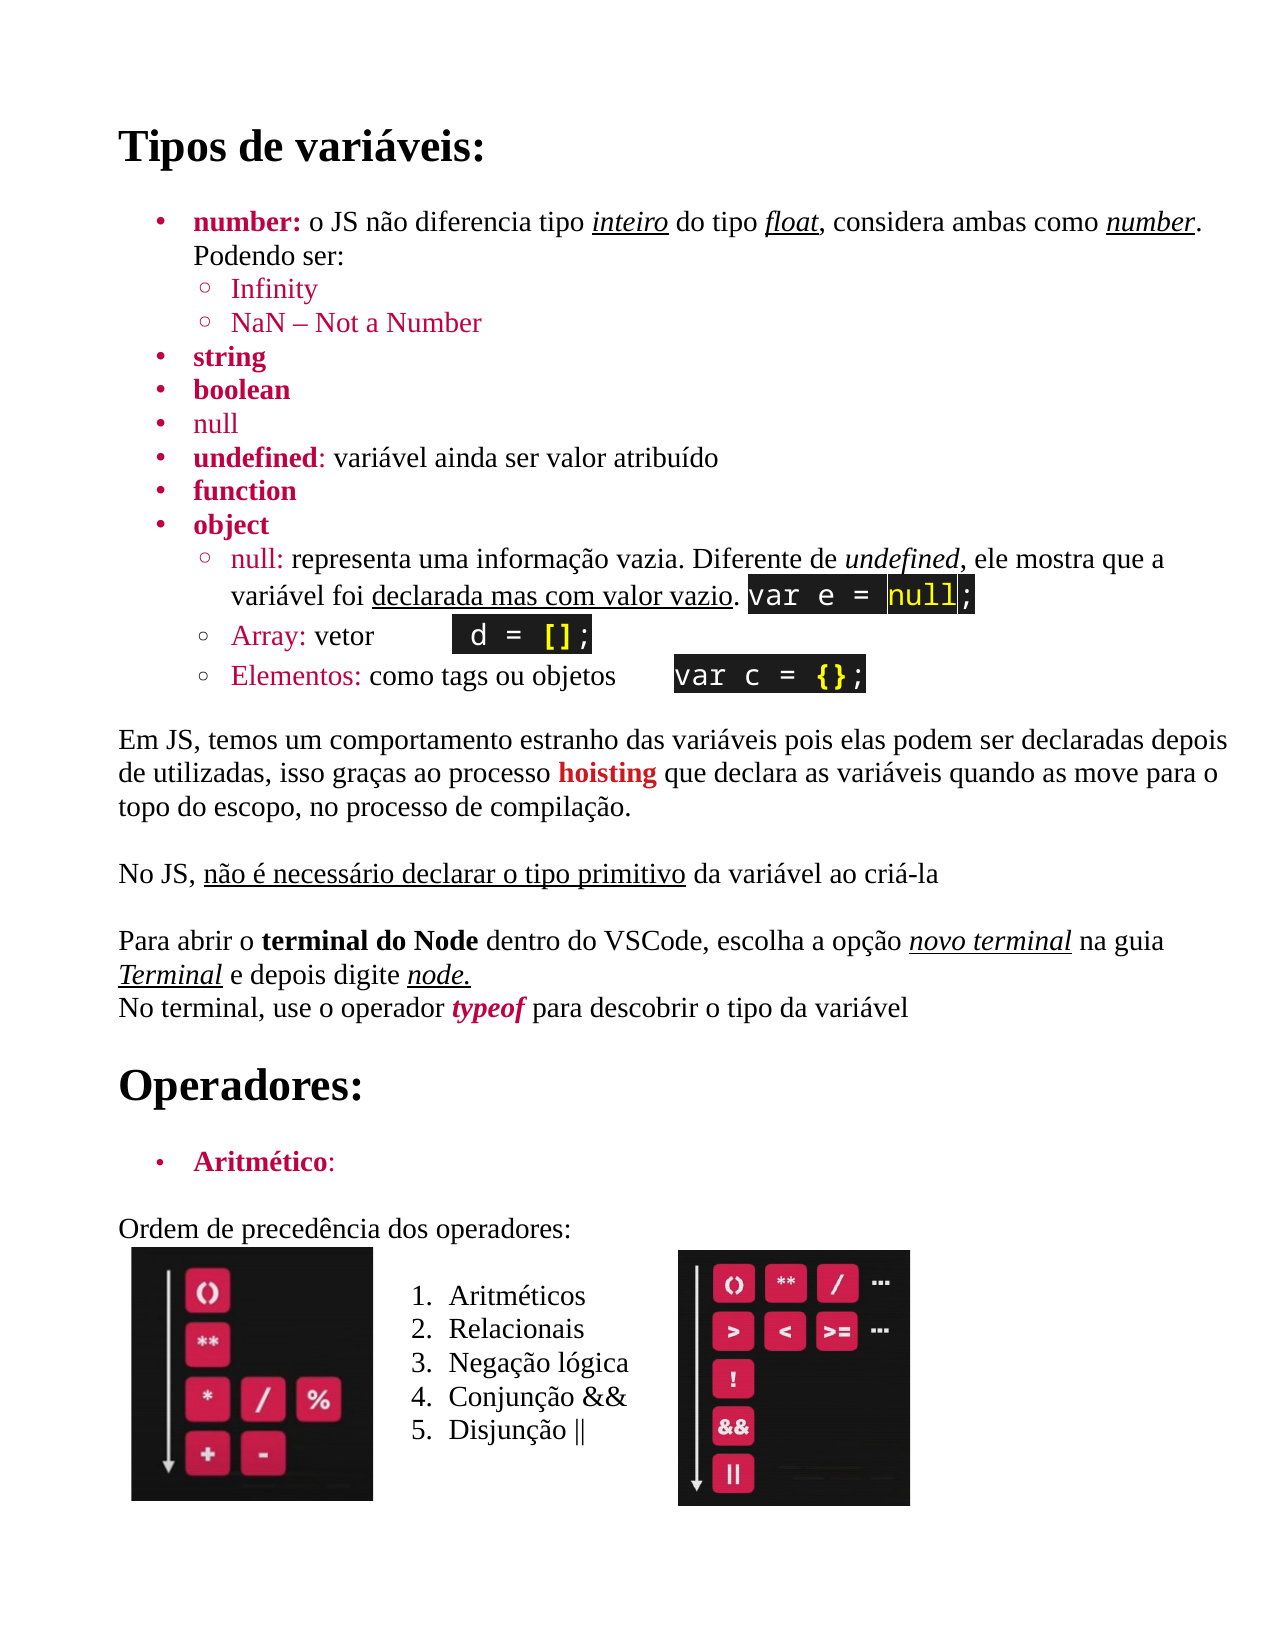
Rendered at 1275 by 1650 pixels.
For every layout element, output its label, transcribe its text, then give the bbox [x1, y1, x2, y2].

list object [156, 507, 1217, 541]
text No terminal, use o operador typeof para descobrir o tipo da variável [118, 991, 1217, 1024]
list Negação lógica [374, 1345, 678, 1379]
text Para abrir o terminal do Node dentro do VSCode, escolha a opção novo terminal na guia Terminal e depois digite node. [118, 923, 1217, 991]
list Conjunção && [374, 1379, 678, 1412]
list Infinity [193, 272, 1217, 305]
list boolean [156, 372, 1217, 406]
list [911, 1312, 1217, 1345]
picture [678, 1250, 911, 1506]
text Tipos de variáveis: [118, 118, 1240, 171]
list [911, 1278, 1217, 1312]
list Array: vetor d = []; [193, 614, 1217, 654]
list Aritméticos [374, 1278, 678, 1312]
list NaN – Not a Number [193, 305, 1217, 339]
list Disjunção || [374, 1412, 678, 1446]
list [911, 1345, 1217, 1379]
list undefined: variável ainda ser valor atribuído [156, 440, 1217, 473]
list [911, 1379, 1217, 1412]
list function [156, 473, 1217, 507]
list Relacionais [374, 1312, 678, 1345]
text Em JS, temos um comportamento estranho das variáveis pois elas podem ser declaradas depois de utilizadas, isso graças ao processo hoisting que declara as variáveis quando as move para o topo do escopo, no processo de compilação. [118, 722, 1234, 822]
text Ordem de precedência dos operadores: [118, 1211, 1205, 1244]
list [911, 1412, 1217, 1446]
text No JS, não é necessário declarar o tipo primitivo da variável ao criá-la [118, 856, 1234, 889]
list null: representa uma informação vazia. Diferente de undefined, ele mostra que a variável foi declarada mas com valor vazio. var e = null; [193, 541, 1217, 614]
picture [131, 1247, 374, 1501]
text Operadores: [118, 1058, 1217, 1110]
list number: o JS não diferencia tipo inteiro do tipo float, considera ambas como number. Podendo ser: [156, 204, 1217, 272]
list string [156, 339, 1217, 372]
list Aritmético: [156, 1144, 1217, 1177]
list null [156, 406, 1217, 440]
list Elementos: como tags ou objetos var c = {}; [193, 654, 1217, 693]
